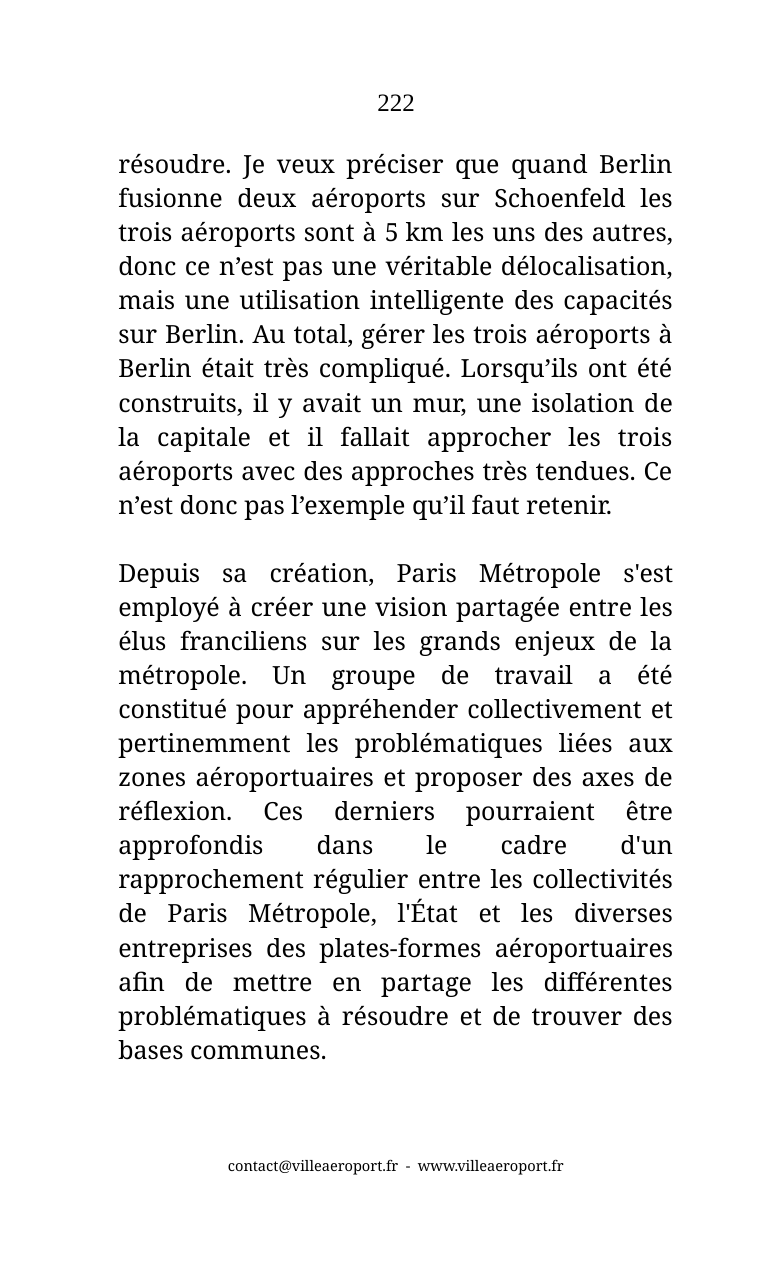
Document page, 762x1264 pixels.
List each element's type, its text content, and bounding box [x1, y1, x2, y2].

text résoudre. Je veux préciser que quand Berlin fusionne deux aéroports sur Schoenfeld les trois aéroports sont à 5 km les uns des autres, donc ce n’est pas une véritable délocalisation, mais une utilisation intelligente des capacités sur Berlin. Au total, gérer les trois aéroports à Berlin était très compliqué. Lorsqu’ils ont été construits, il y avait un mur, une isolation de la capitale et il fallait approcher les trois aéroports avec des approches très tendues. Ce n’est donc pas l’exemple qu’il faut retenir. [118, 147, 673, 521]
text Depuis sa création, Paris Métropole s'est employé à créer une vision partagée entre les élus franciliens sur les grands enjeux de la métropole. Un groupe de travail a été constitué pour appréhender collectivement et pertinemment les problématiques liées aux zones aéroportuaires et proposer des axes de réflexion. Ces derniers pourraient être approfondis dans le cadre d'un rapprochement régulier entre les collectivités de Paris Métropole, l'État et les diverses entreprises des plates-formes aéroportuaires afin de mettre en partage les différentes problématiques à résoudre et de trouver des bases communes. [118, 556, 673, 1066]
